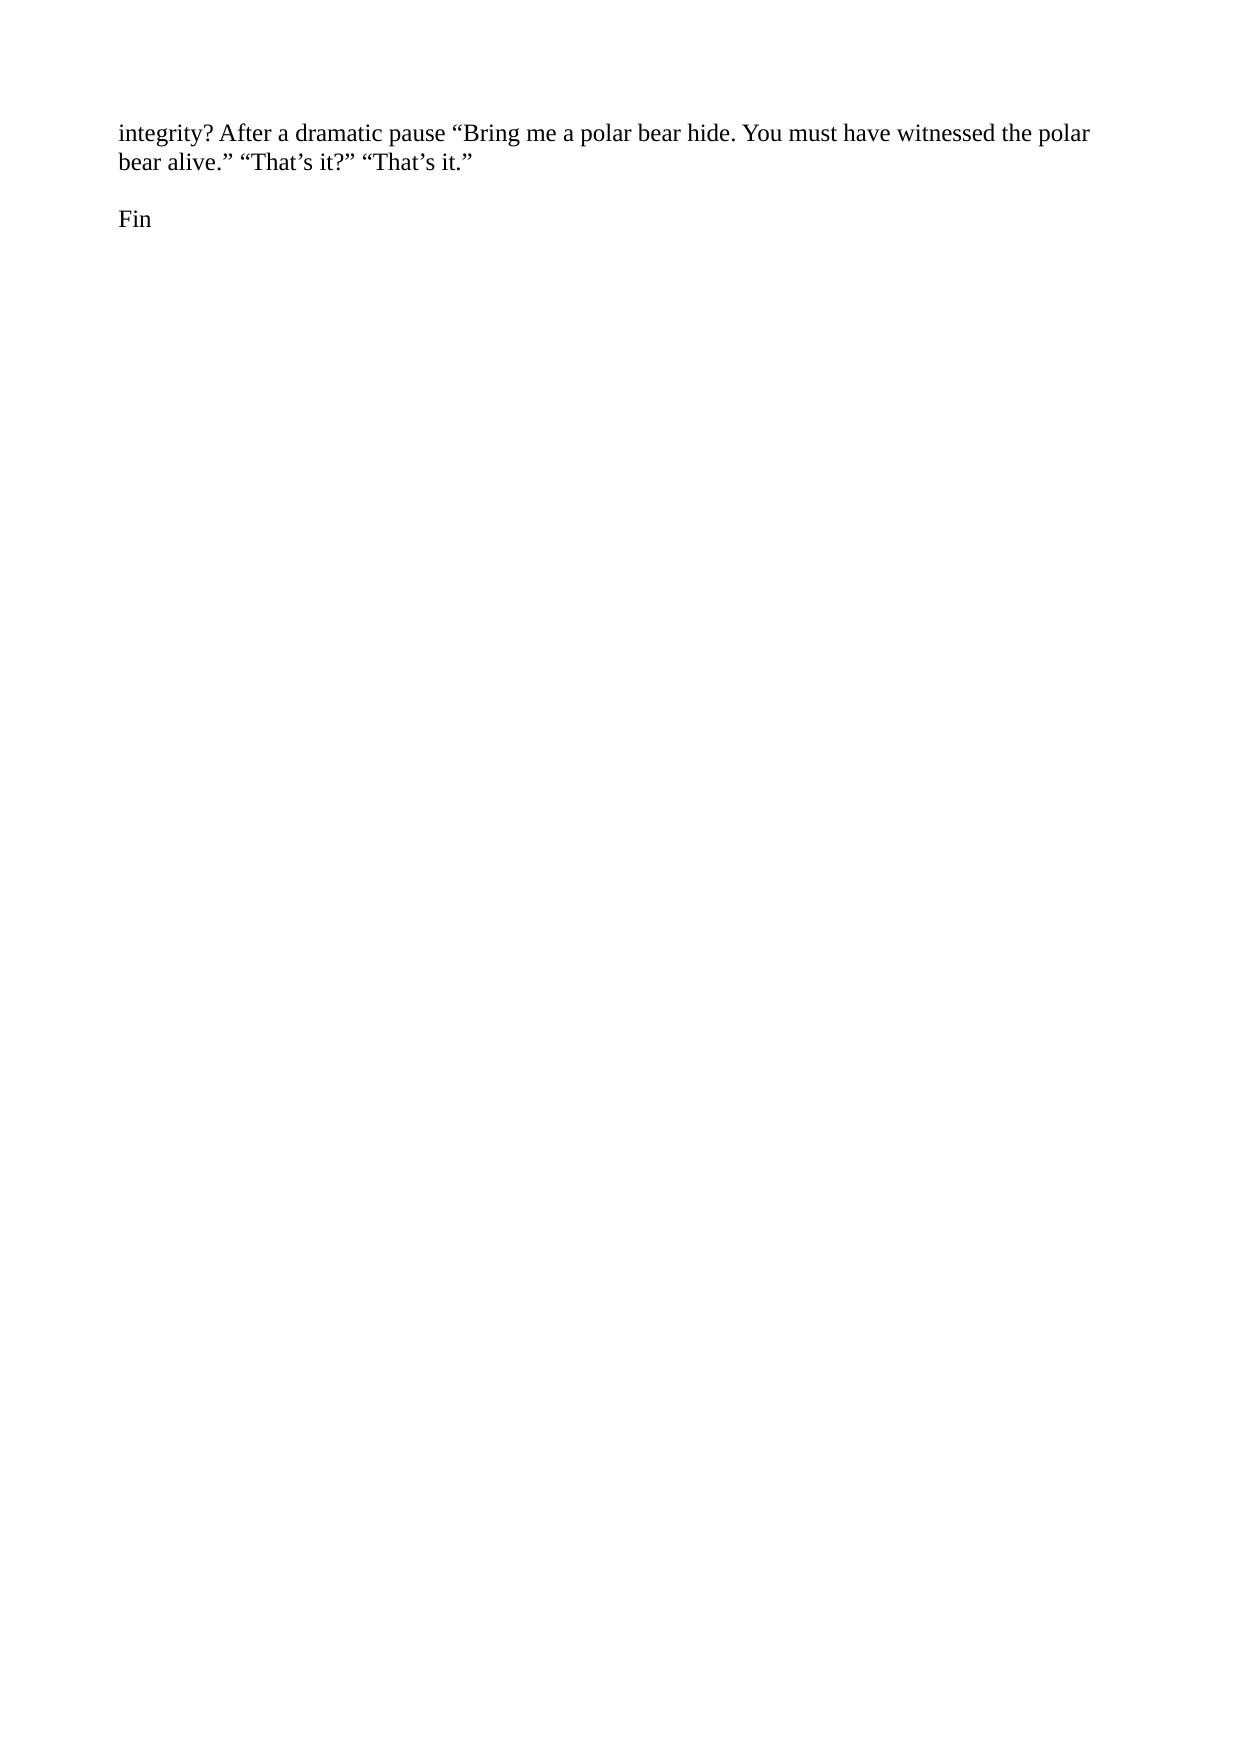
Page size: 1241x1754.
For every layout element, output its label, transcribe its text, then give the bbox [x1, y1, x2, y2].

text integrity? After a dramatic pause “Bring me a polar bear hide. You must have witnessed the polar bear alive.” “That’s it?” “That’s it.” [118, 118, 1122, 176]
text Fin [118, 204, 1122, 233]
